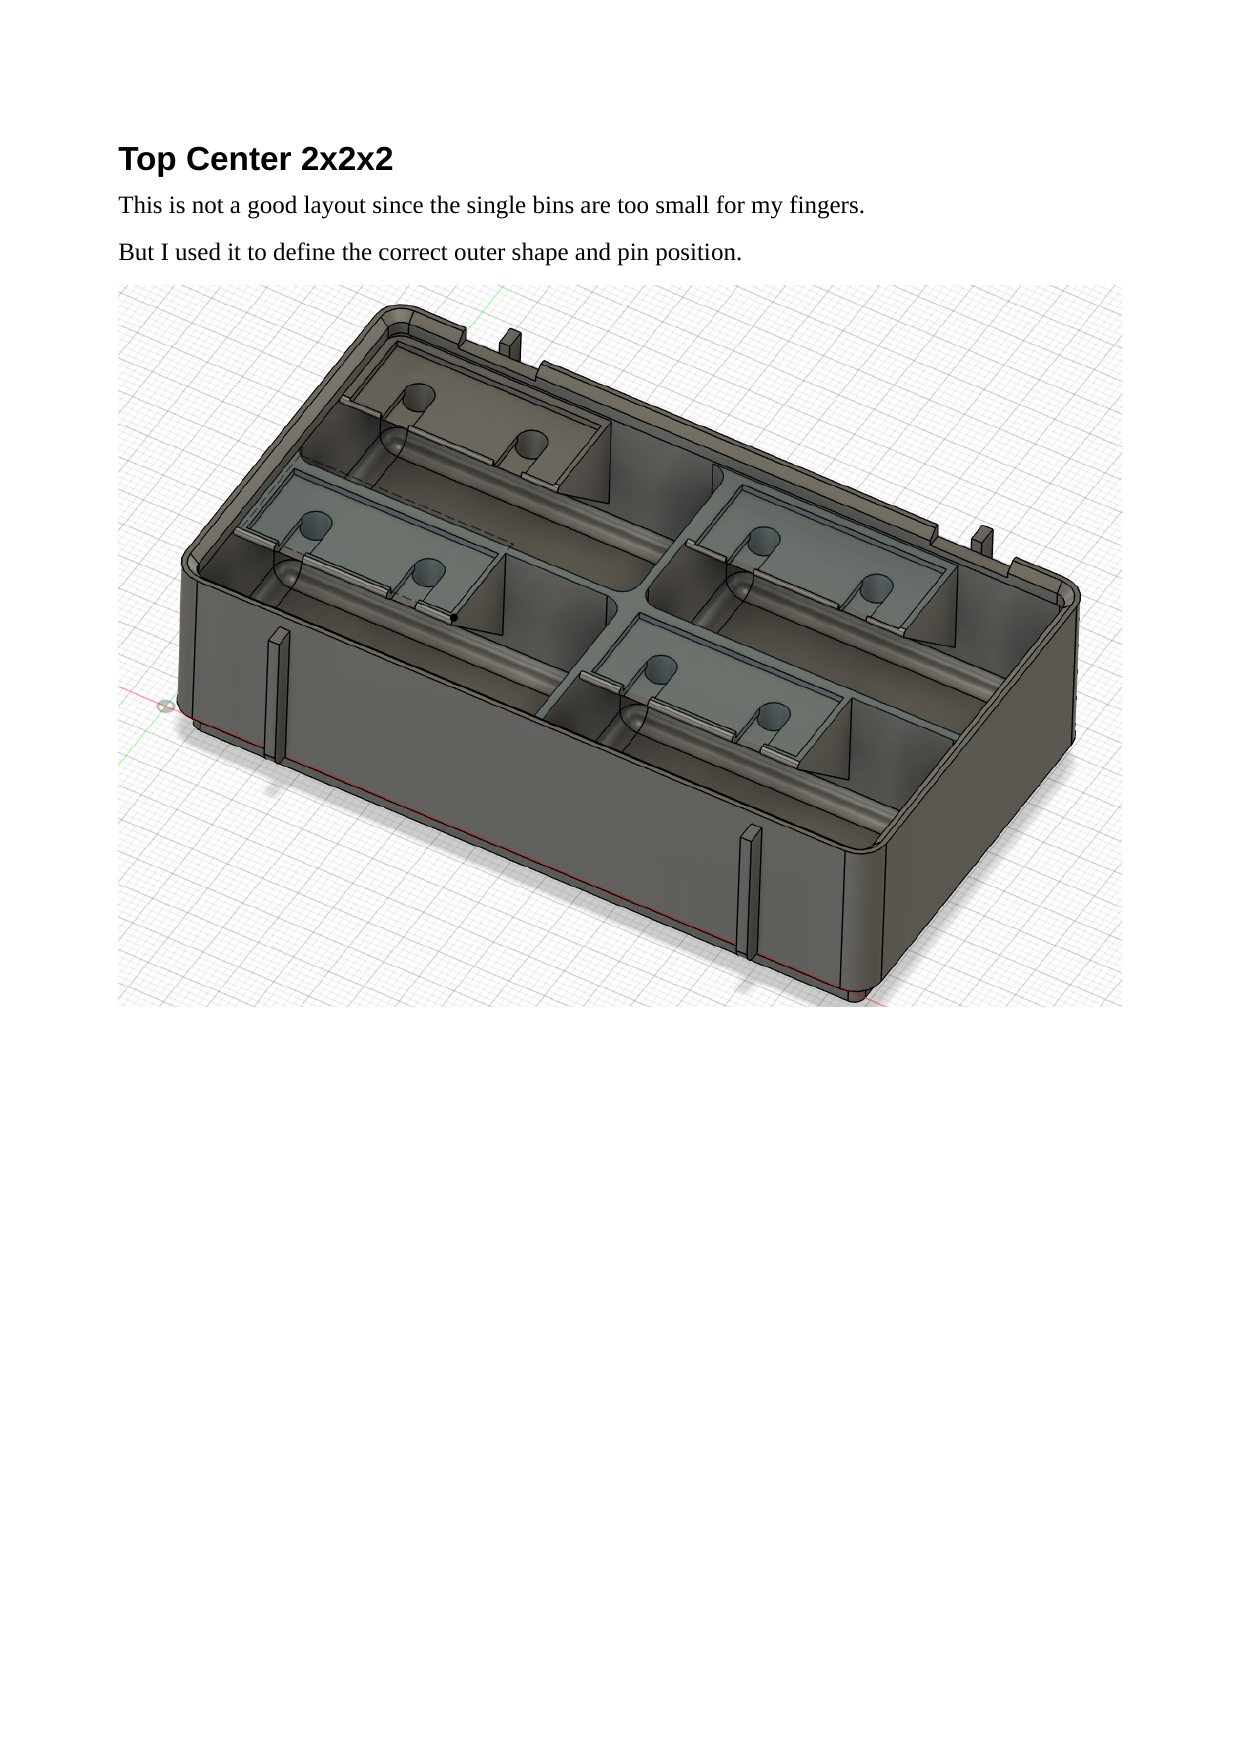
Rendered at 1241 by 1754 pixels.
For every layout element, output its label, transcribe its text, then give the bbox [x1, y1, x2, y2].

text But I used it to define the correct outer shape and pin position. [118, 237, 1122, 266]
subtitle Top Center 2x2x2 [118, 139, 1122, 177]
text This is not a good layout since the single bins are too small for my fingers. [118, 190, 1122, 219]
picture [118, 285, 1123, 1007]
